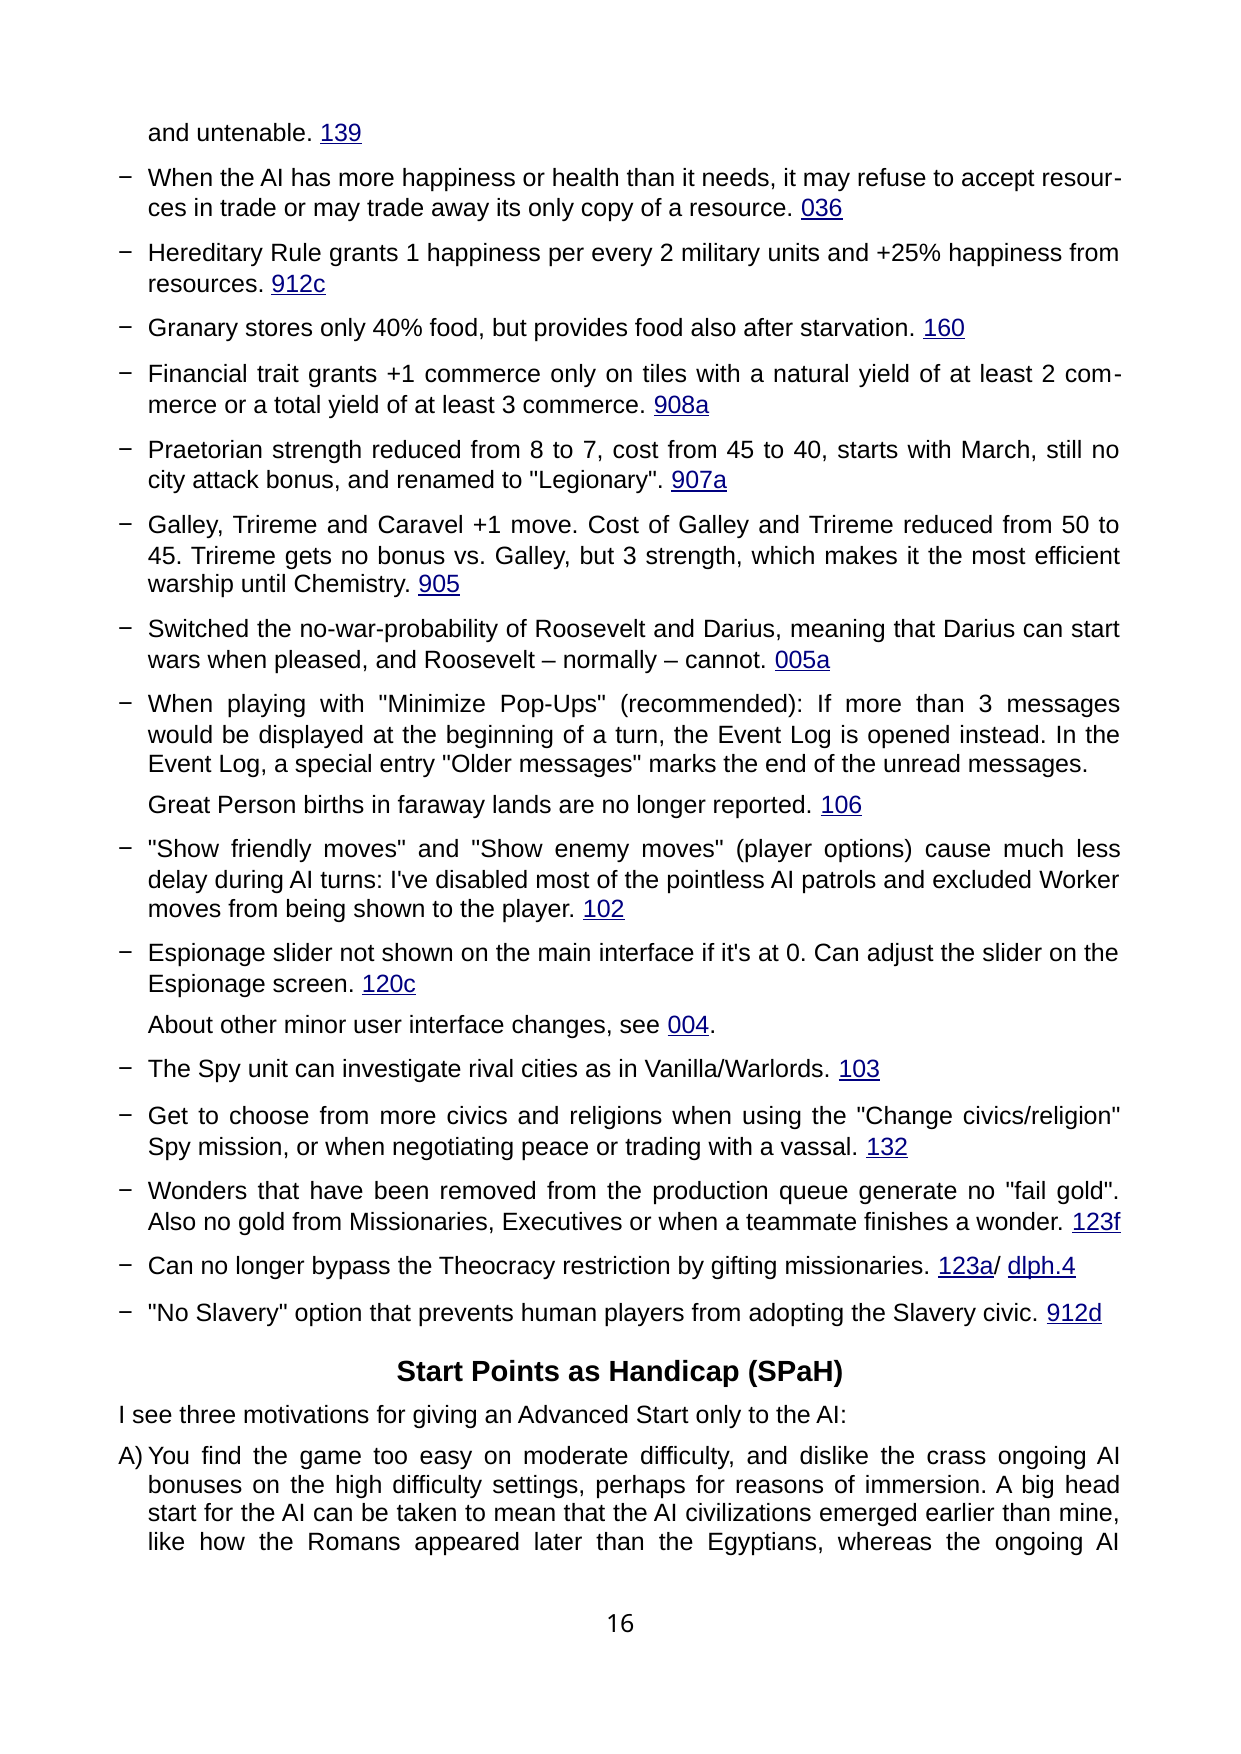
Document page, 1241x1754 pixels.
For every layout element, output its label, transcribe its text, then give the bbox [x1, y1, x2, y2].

list Great Person births in faraway lands are no longer reported. 106 [118, 790, 1122, 818]
list "Show friendly moves" and "Show enemy moves" (player options) cause much less delay during AI turns: I've disabled most of the pointless AI patrols and excluded Worker moves from being shown to the player. 102 [118, 831, 1122, 922]
list About other minor user interface changes, see 004. [118, 1010, 1122, 1039]
list Switched the no-war-probability of Roosevelt and Darius, meaning that Darius can start wars when pleased, and Roosevelt – normally – cannot. 005a [118, 611, 1122, 673]
list Hereditary Rule grants 1 happiness per every 2 military units and +25% happiness from resources. 912c [118, 234, 1122, 297]
list Galley, Trireme and Caravel +1 move. Cost of Galley and Trireme reduced from 50 to 45. Trireme gets no bonus vs. Galley, but 3 strength, which makes it the most efficient warship until Chemistry. 905 [118, 507, 1122, 598]
list Get to choose from more civics and religions when using the "Change civics/religion" Spy mission, or when negotiating peace or trading with a vassal. 132 [118, 1098, 1122, 1160]
list and untenable. 139 [118, 118, 1122, 147]
list The Spy unit can investigate rival cities as in Vanilla/Warlords. 103 [118, 1051, 1122, 1085]
list When playing with "Minimize Pop-Ups" (recommended): If more than 3 messages would be displayed at the beginning of a turn, the Event Log is opened instead. In the Event Log, a special entry "Older messages" marks the end of the unread messages. [118, 686, 1122, 777]
list Wonders that have been removed from the production queue generate no "fail gold". Also no gold from Missionaries, Executives or when a teammate finishes a wonder. 123f [118, 1173, 1122, 1236]
list Espionage slider not shown on the main interface if it's at 0. Can adjust the slider on the Espionage screen. 120c [118, 935, 1122, 998]
list When the AI has more happiness or health than it needs, it may refuse to accept resour­ces in trade or may trade away its only copy of a resource. 036 [118, 159, 1122, 222]
list "No Slavery" option that prevents human players from adopting the Slavery civic. 912d [118, 1294, 1122, 1328]
list Granary stores only 40% food, but provides food also after starvation. 160 [118, 310, 1122, 344]
text I see three motivations for giving an Advanced Start only to the AI: [118, 1399, 1122, 1428]
list Can no longer bypass the Theocracy restriction by gifting missionaries. 123a/ dlph.4 [118, 1248, 1122, 1282]
list You find the game too easy on moderate difficulty, and dislike the crass ongoing AI bonuses on the high difficulty settings, perhaps for reasons of immersion. A big head start for the AI can be taken to mean that the AI civilizations emerged earlier than mine, like how the Romans appeared later than the Egyptians, whereas the ongoing AI [118, 1441, 1122, 1556]
list Praetorian strength reduced from 8 to 7, cost from 45 to 40, starts with March, still no city attack bonus, and renamed to "Legionary". 907a [118, 431, 1122, 494]
list Financial trait grants +1 commerce only on tiles with a natural yield of at least 2 com­merce or a total yield of at least 3 commerce. 908a [118, 356, 1122, 419]
subtitle Start Points as Handicap (SPaH) [118, 1353, 1122, 1387]
